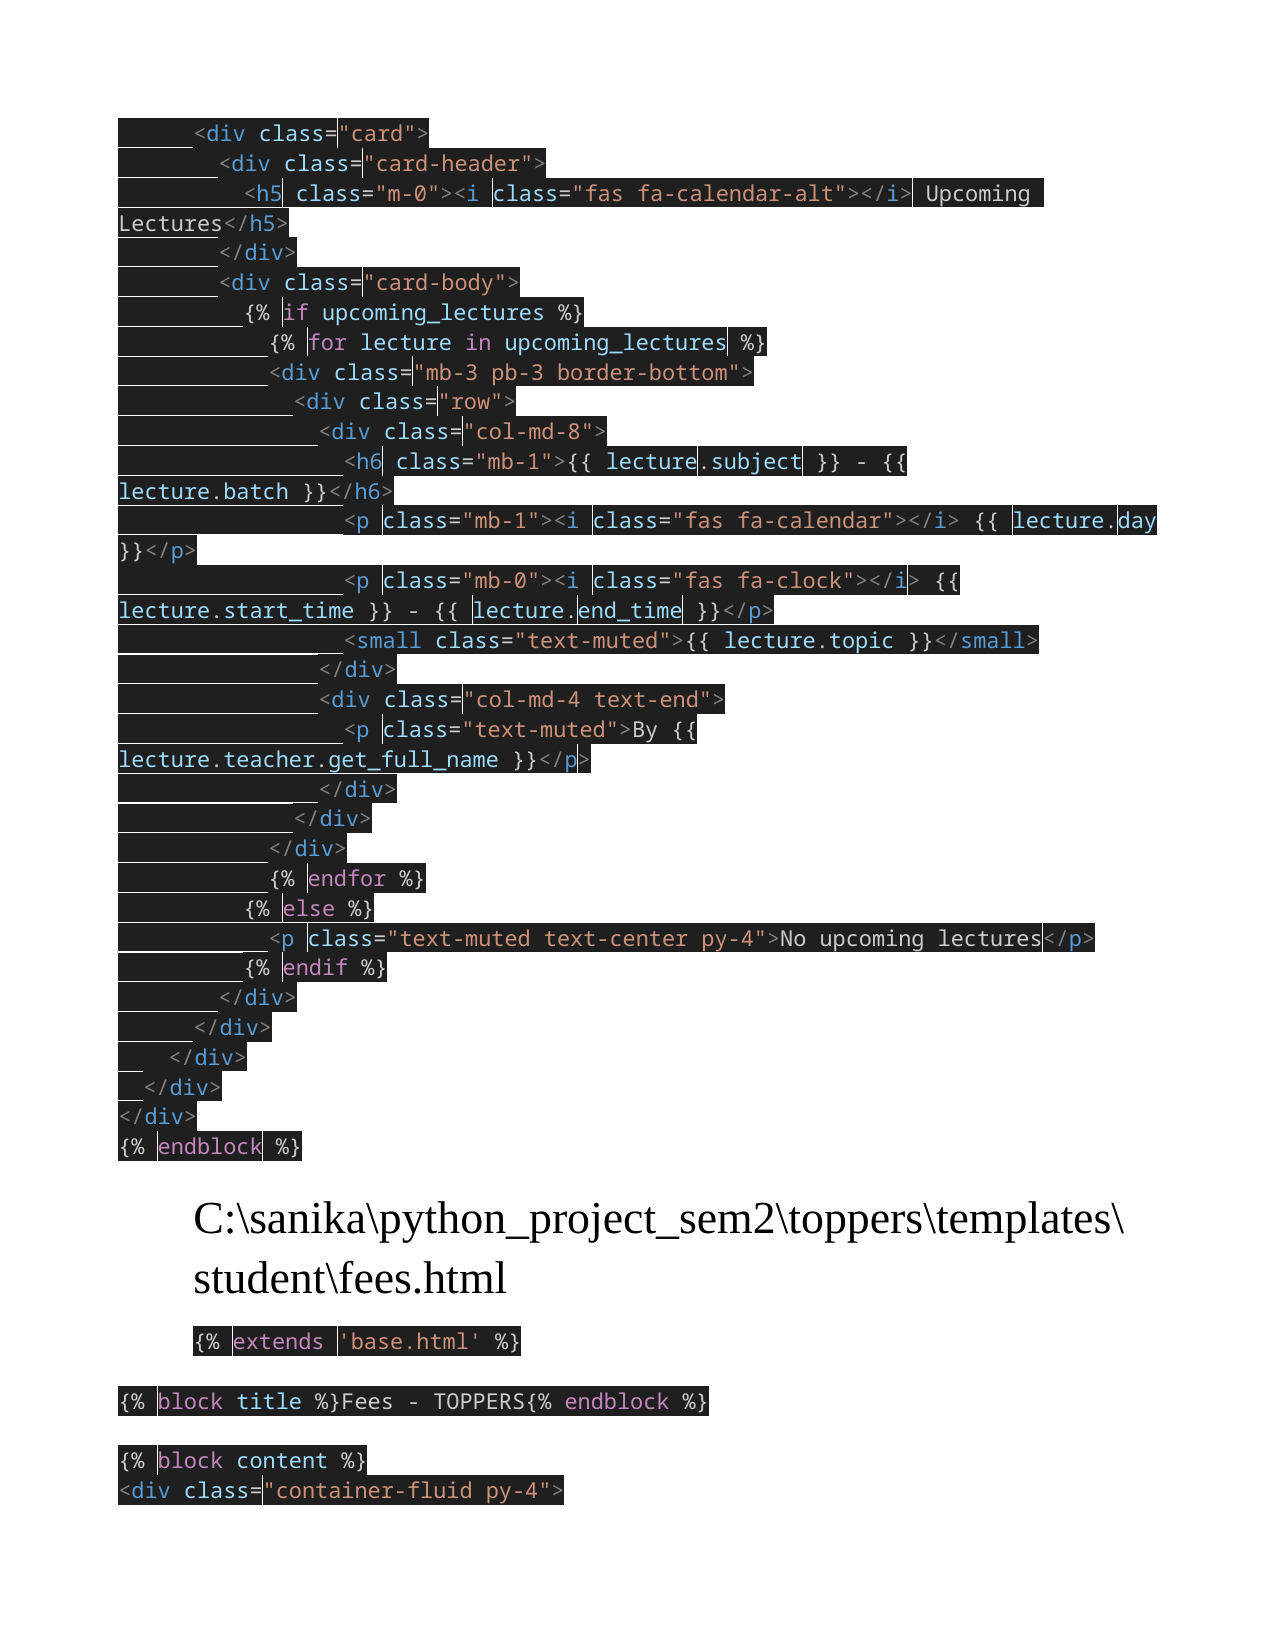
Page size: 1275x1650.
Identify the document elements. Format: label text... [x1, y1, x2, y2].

text <div class="card-body"> [118, 267, 1157, 297]
text <p class="text-muted">By {{ lecture.teacher.get_full_name }}</p> [118, 714, 1157, 773]
text </div> [118, 1101, 1157, 1131]
text </div> [118, 773, 1157, 803]
text <div class="mb-3 pb-3 border-bottom"> [118, 356, 1157, 386]
text <div class="container-fluid py-4"> [118, 1475, 1157, 1505]
text {% endfor %} [118, 863, 1157, 893]
text </div> [118, 833, 1157, 863]
text <p class="text-muted text-center py-4">No upcoming lectures</p> [118, 922, 1157, 952]
text </div> [118, 803, 1157, 833]
text {% if upcoming_lectures %} [118, 297, 1157, 327]
text </div> [118, 1071, 1157, 1101]
text </div> [118, 1012, 1157, 1042]
text </div> [118, 1042, 1157, 1071]
text {% block content %} [118, 1445, 1157, 1475]
text <p class="mb-0"><i class="fas fa-clock"></i> {{ lecture.start_time }} - {{ lecture.end_time }}</p> [118, 565, 1157, 624]
text <div class="col-md-8"> [118, 416, 1157, 446]
text {% else %} [118, 893, 1157, 922]
text </div> [118, 982, 1157, 1012]
text <div class="col-md-4 text-end"> [118, 684, 1157, 714]
text </div> [118, 237, 1157, 267]
text <div class="row"> [118, 386, 1157, 416]
list {% extends 'base.html' %} [156, 1326, 1157, 1356]
text {% block title %}Fees - TOPPERS{% endblock %} [118, 1386, 1157, 1416]
text <h6 class="mb-1">{{ lecture.subject }} - {{ lecture.batch }}</h6> [118, 446, 1157, 505]
text <p class="mb-1"><i class="fas fa-calendar"></i> {{ lecture.day }}</p> [118, 505, 1157, 565]
text <small class="text-muted">{{ lecture.topic }}</small> [118, 624, 1157, 654]
text <div class="card"> [118, 118, 1157, 148]
text {% endif %} [118, 952, 1157, 982]
text <h5 class="m-0"><i class="fas fa-calendar-alt"></i> Upcoming Lectures</h5> [118, 178, 1157, 237]
list C:\sanika\python_project_sem2\toppers\templates\student\fees.html [156, 1191, 1157, 1304]
text {% for lecture in upcoming_lectures %} [118, 327, 1157, 356]
text {% endblock %} [118, 1131, 1157, 1161]
text <div class="card-header"> [118, 148, 1157, 178]
text </div> [118, 654, 1157, 684]
